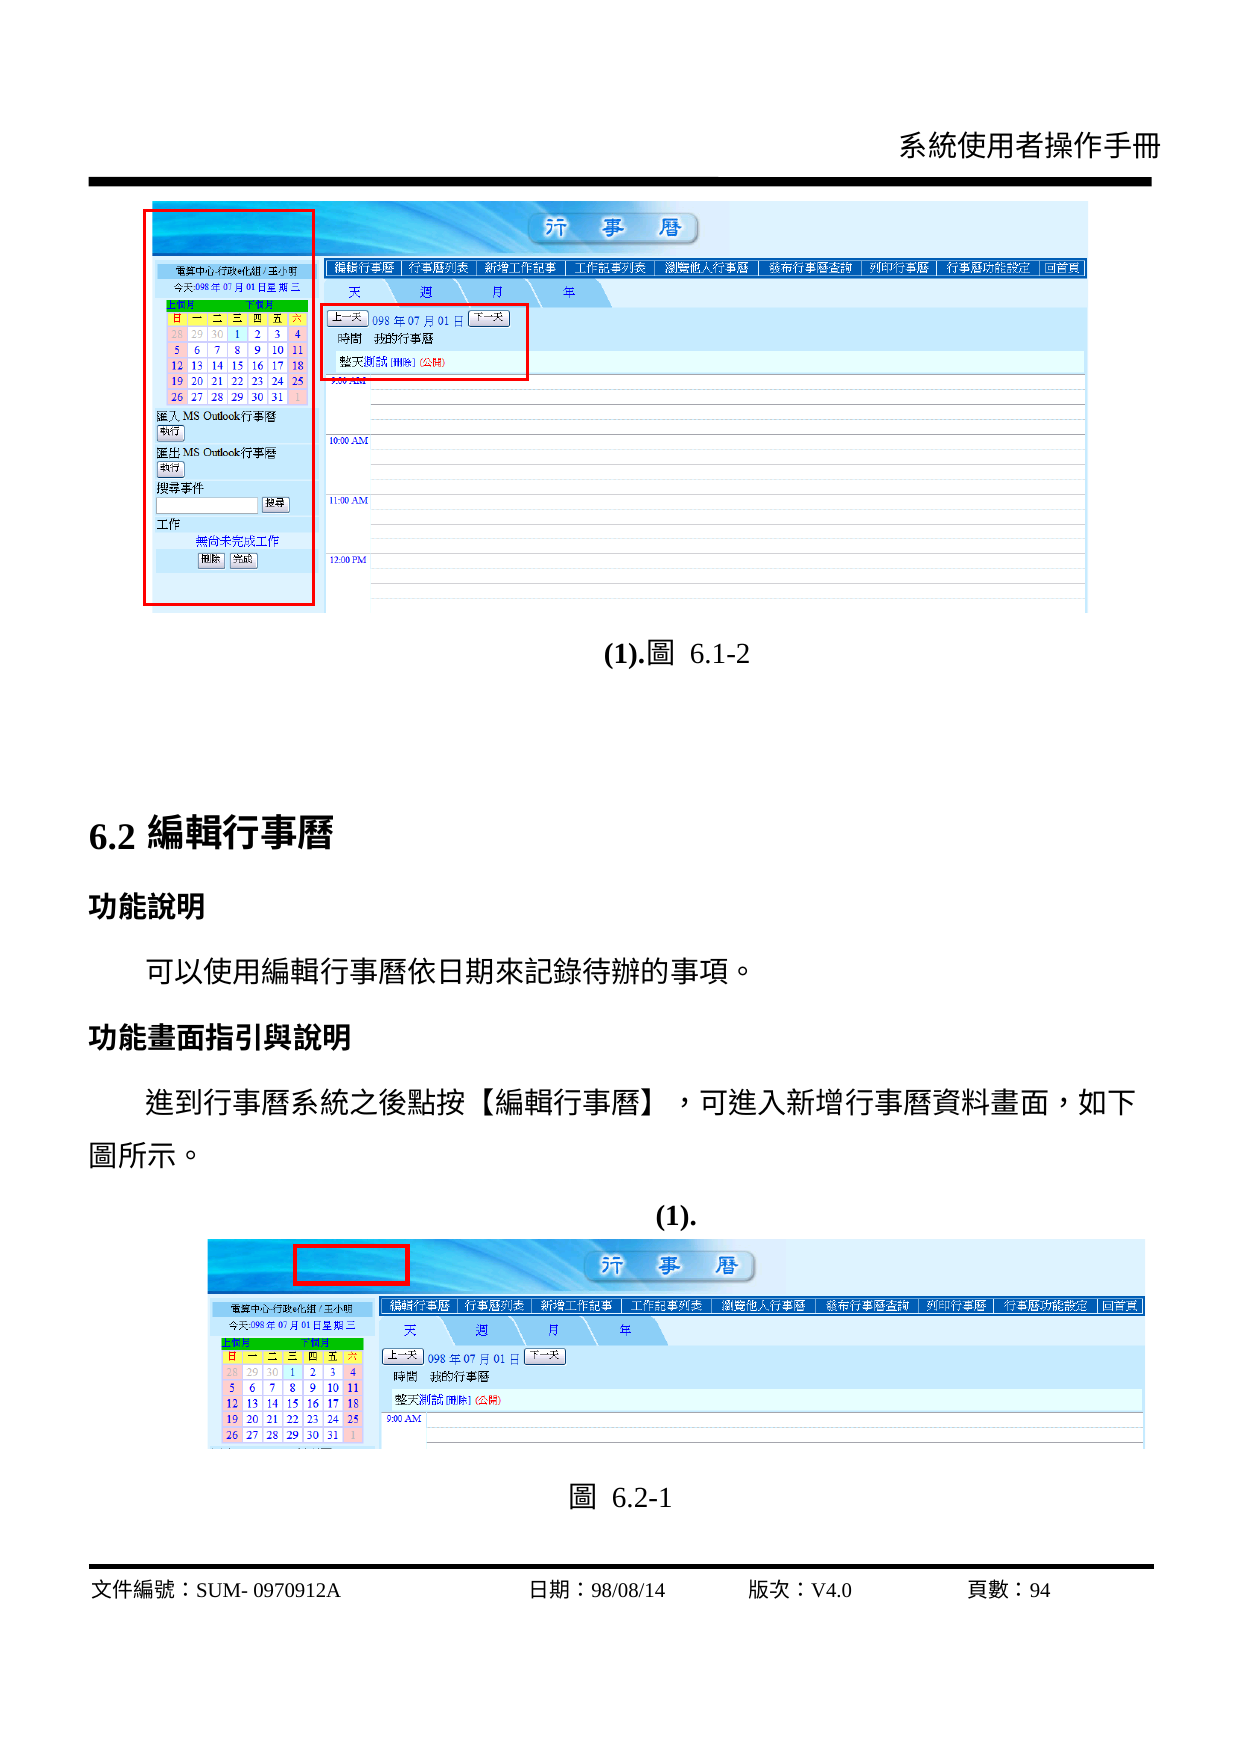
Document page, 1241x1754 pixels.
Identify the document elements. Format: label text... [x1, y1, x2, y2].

subtitle 功能畫面指引與說明 [89, 1014, 1152, 1056]
text 圖 6.2‑1 [89, 1474, 1152, 1516]
subtitle 圖 6.1‑2 [202, 629, 1152, 671]
subtitle 編輯行事曆 [89, 803, 1152, 857]
subtitle 功能說明 [89, 883, 1152, 926]
text 進到行事曆系統之後點按【編輯行事曆】，可進入新增行事曆資料畫面，如下圖所示。 [89, 1079, 1152, 1174]
text 可以使用編輯行事曆依日期來記錄待辦的事項。 [89, 949, 1152, 991]
